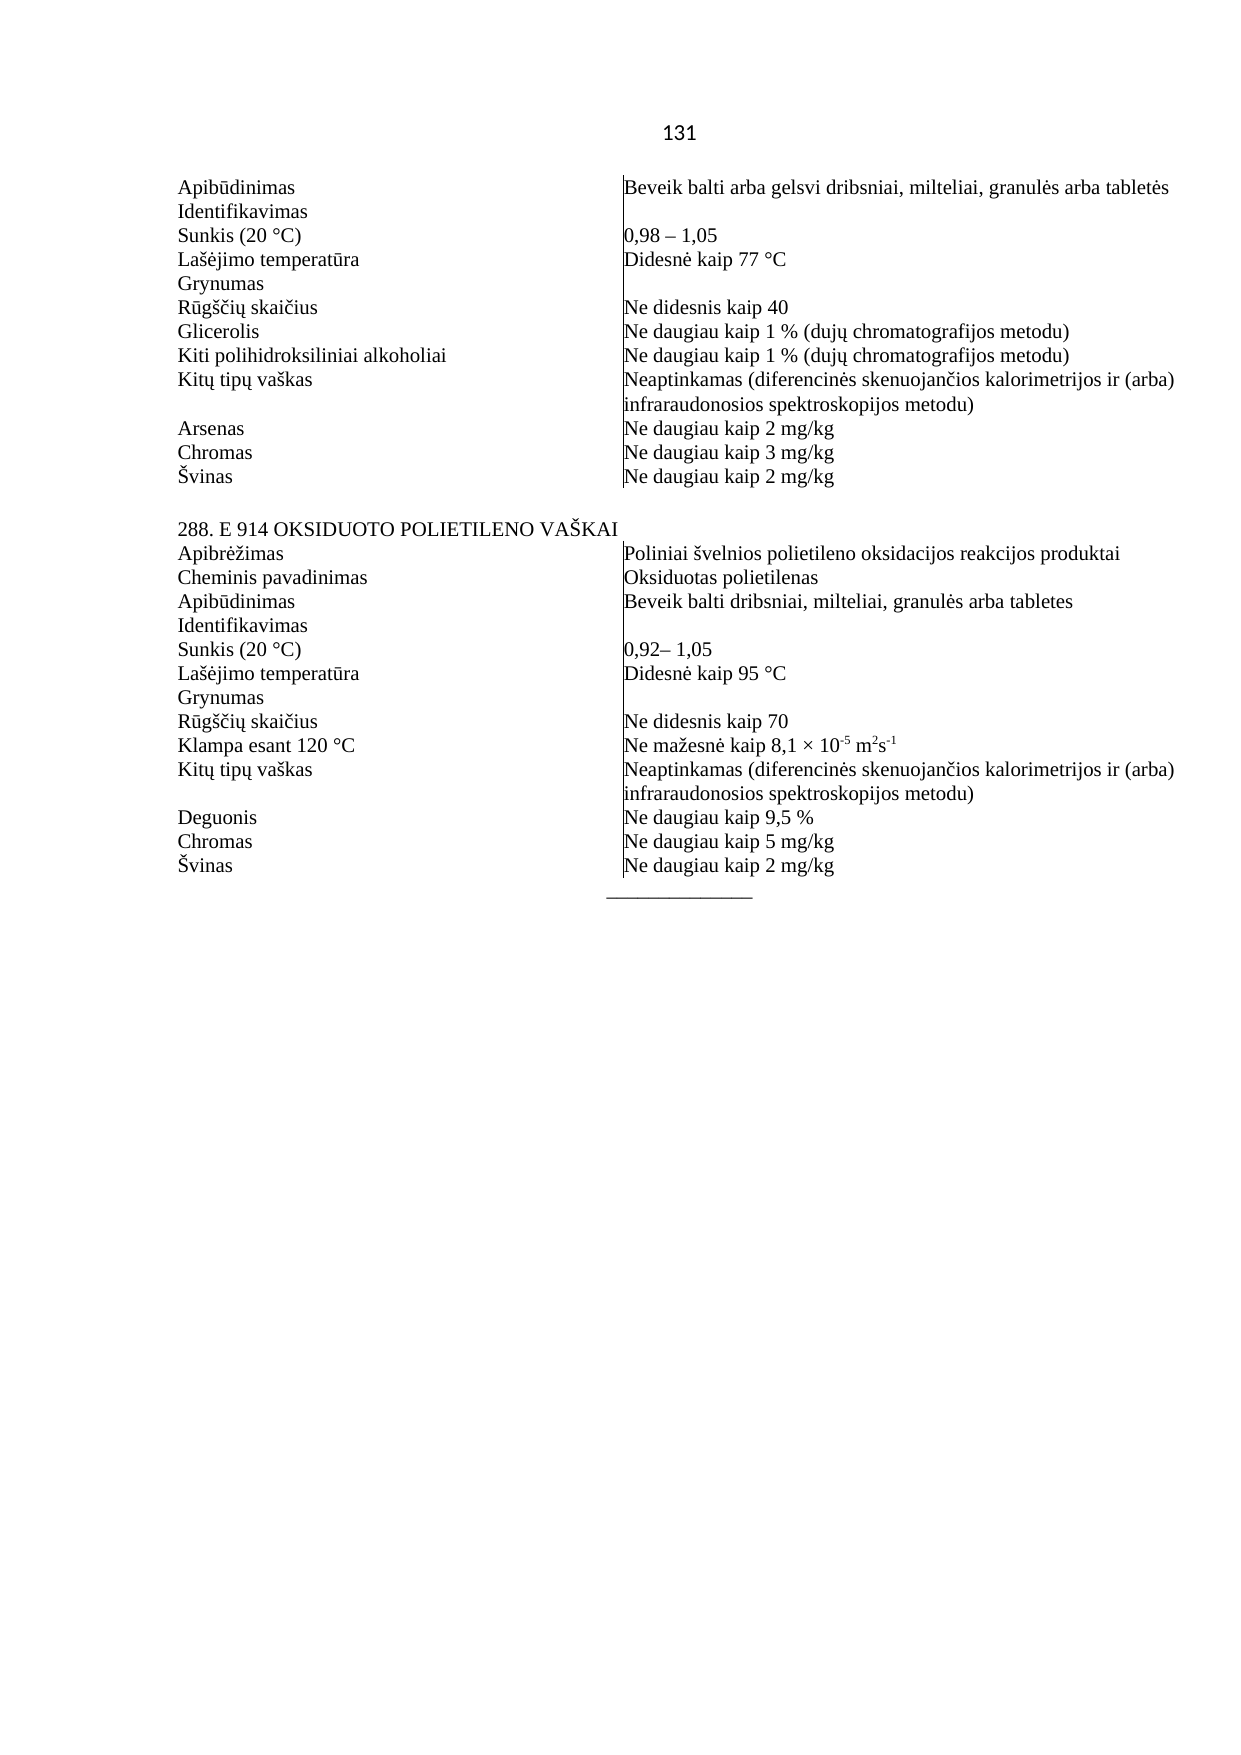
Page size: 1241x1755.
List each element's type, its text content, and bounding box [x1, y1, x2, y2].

table_cell Glicerolis [177, 319, 623, 343]
table_cell Chromas [177, 829, 623, 853]
table_cell Sunkis (20 °C) [177, 223, 623, 247]
table_cell Ne daugiau kaip 1 % (dujų chromatografijos metodu) [624, 319, 1181, 343]
text 288. E 914 OKSIDUOTO POLIETILENO VAŠKAI [177, 516, 1181, 541]
table_cell Arsenas [177, 416, 623, 439]
table_cell Švinas [177, 853, 623, 877]
table_cell 0,92– 1,05 [624, 637, 1181, 661]
table_cell Grynumas [177, 271, 623, 295]
table_cell Chromas [177, 440, 623, 464]
table_cell [624, 613, 1181, 637]
table_cell Ne didesnis kaip 40 [624, 295, 1181, 319]
table_cell Apibūdinimas [177, 175, 623, 199]
table_cell Kitų tipų vaškas [177, 368, 623, 416]
table_cell Oksiduotas polietilenas [624, 565, 1181, 589]
table_cell Klampa esant 120 °C [177, 733, 623, 757]
table_cell Ne daugiau kaip 3 mg/kg [624, 440, 1181, 464]
table_cell Deguonis [177, 805, 623, 829]
table_header Apibrėžimas [177, 541, 623, 564]
table_cell Identifikavimas [177, 613, 623, 637]
table_cell Kitų tipų vaškas [177, 757, 623, 805]
table_cell Kiti polihidroksiliniai alkoholiai [177, 343, 623, 367]
table_cell Ne daugiau kaip 5 mg/kg [624, 829, 1181, 853]
table_cell [624, 685, 1181, 709]
table_cell Sunkis (20 °C) [177, 637, 623, 661]
table_cell Beveik balti dribsniai, milteliai, granulės arba tabletes [624, 589, 1181, 613]
table_cell Didesnė kaip 95 °C [624, 661, 1181, 685]
table_cell Rūgščių skaičius [177, 709, 623, 733]
table_cell Ne daugiau kaip 2 mg/kg [624, 416, 1181, 439]
text ______________ [177, 877, 1181, 901]
table_header Poliniai švelnios polietileno oksidacijos reakcijos produktai [624, 541, 1181, 564]
table_cell Didesnė kaip 77 °C [624, 247, 1181, 271]
table_cell Beveik balti arba gelsvi dribsniai, milteliai, granulės arba tabletės [624, 175, 1181, 199]
table_cell Neaptinkamas (diferencinės skenuojančios kalorimetrijos ir (arba) infraraudonosios spektroskopijos metodu) [624, 368, 1181, 416]
table_cell Ne didesnis kaip 70 [624, 709, 1181, 733]
table_cell [624, 271, 1181, 295]
table_cell Švinas [177, 464, 623, 488]
table_cell Grynumas [177, 685, 623, 709]
table_cell Ne daugiau kaip 1 % (dujų chromatografijos metodu) [624, 343, 1181, 367]
table_cell Ne daugiau kaip 9,5 % [624, 805, 1181, 829]
table_cell [624, 199, 1181, 223]
table_cell Ne daugiau kaip 2 mg/kg [624, 853, 1181, 877]
table_cell Lašėjimo temperatūra [177, 247, 623, 271]
table_cell 0,98 – 1,05 [624, 223, 1181, 247]
table_cell Identifikavimas [177, 199, 623, 223]
table_cell Apibūdinimas [177, 589, 623, 613]
table_cell Cheminis pavadinimas [177, 565, 623, 589]
table_cell Lašėjimo temperatūra [177, 661, 623, 685]
table_cell Ne mažesnė kaip 8,1 × 10-5 m2s-1 [624, 733, 1181, 757]
table_cell Rūgščių skaičius [177, 295, 623, 319]
table_cell Neaptinkamas (diferencinės skenuojančios kalorimetrijos ir (arba) infraraudonosios spektroskopijos metodu) [624, 757, 1181, 805]
table_cell Ne daugiau kaip 2 mg/kg [624, 464, 1181, 488]
